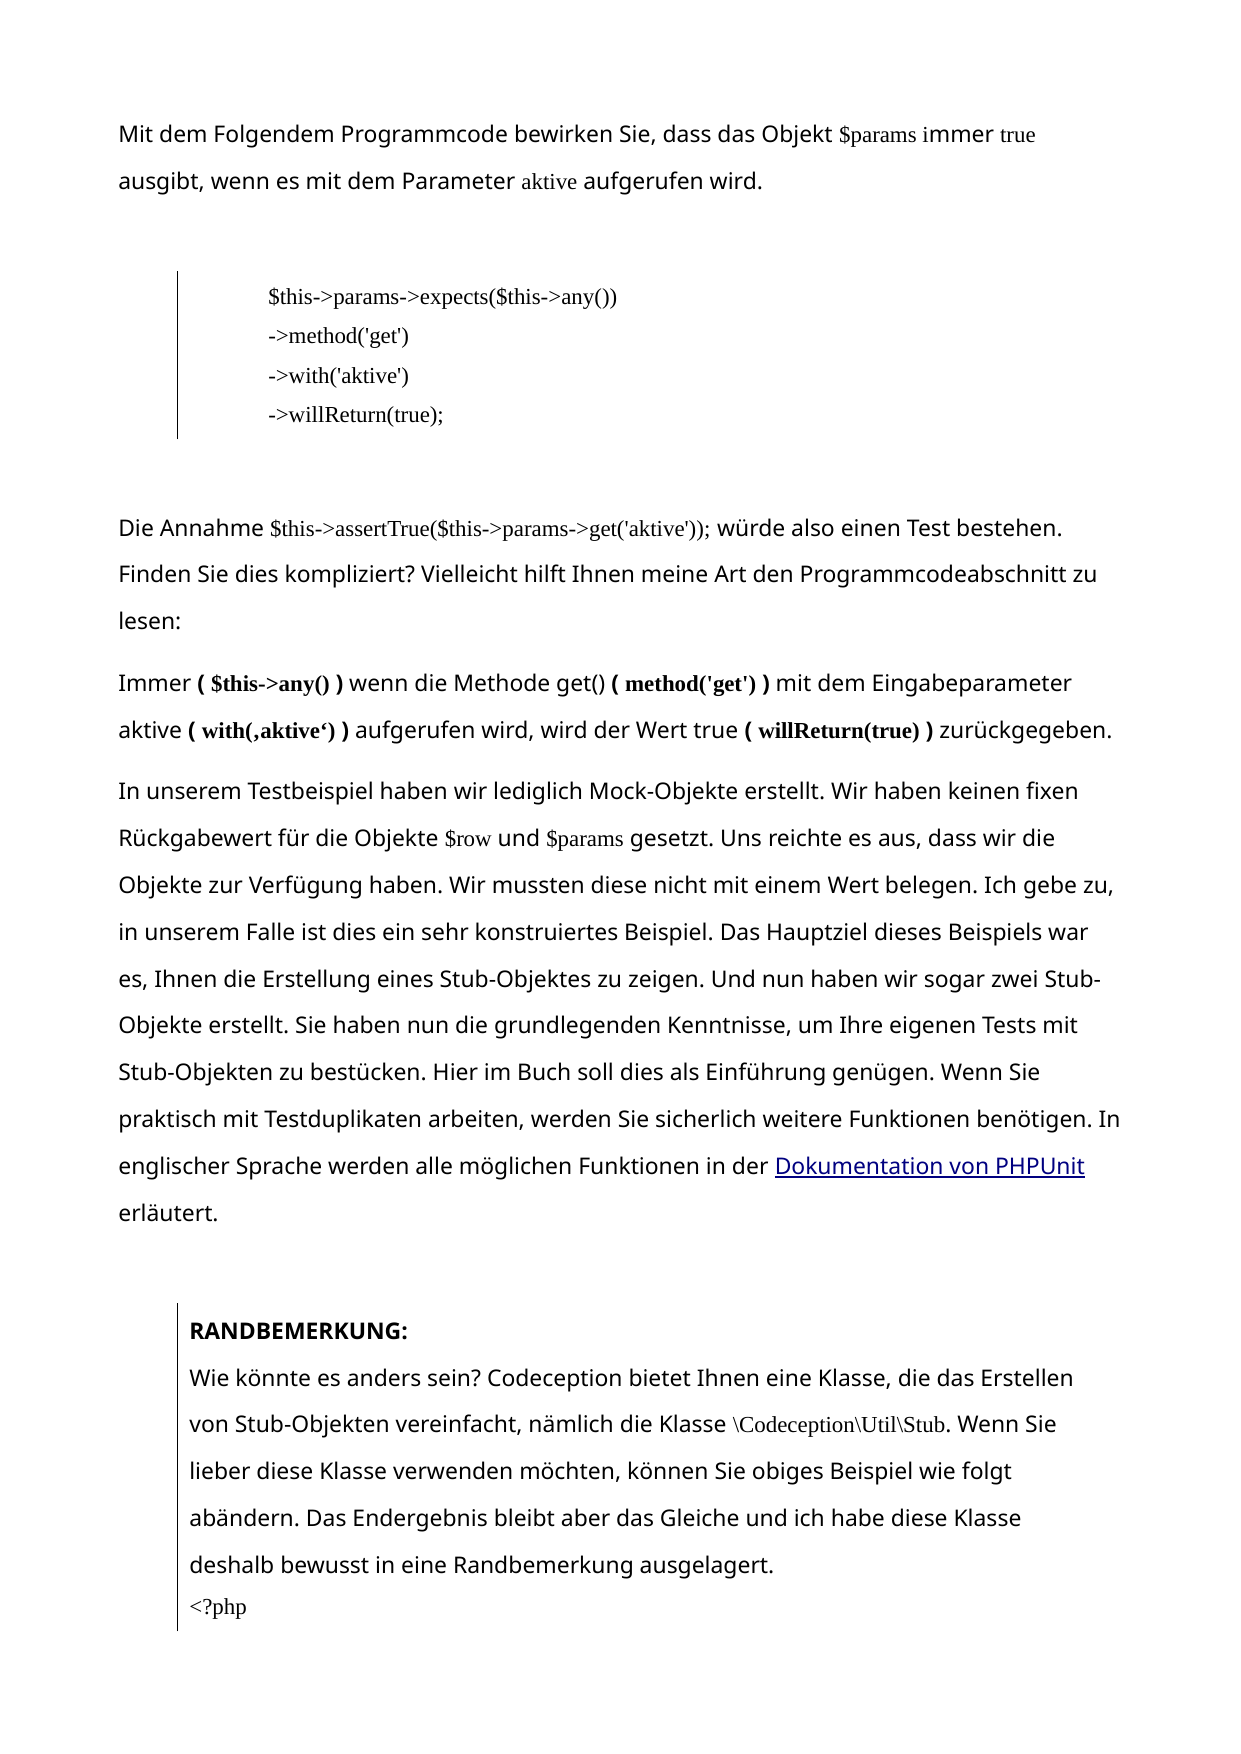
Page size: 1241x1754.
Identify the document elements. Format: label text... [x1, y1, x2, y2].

text In unserem Testbeispiel haben wir lediglich Mock-Objekte erstellt. Wir haben keinen fixen Rückgabewert für die Objekte $row und $params gesetzt. Uns reichte es aus, dass wir die Objekte zur Verfügung haben. Wir mussten diese nicht mit einem Wert belegen. Ich gebe zu, in unserem Falle ist dies ein sehr konstruiertes Beispiel. Das Hauptziel dieses Beispiels war es, Ihnen die Erstellung eines Stub-Objektes zu zeigen. Und nun haben wir sogar zwei Stub-Objekte erstellt. Sie haben nun die grundlegenden Kenntnisse, um Ihre eigenen Tests mit Stub-Objekten zu bestücken. Hier im Buch soll dies als Einführung genügen. Wenn Sie praktisch mit Testduplikaten arbeiten, werden Sie sicherlich weitere Funktionen benötigen. In englischer Sprache werden alle möglichen Funktionen in der Dokumentation von PHPUnit erläutert. [118, 775, 1122, 1228]
text $this->params->expects($this->any()) ->method('get') ->with('aktive') ->willReturn(true); [178, 271, 1122, 439]
text RANDBEMERKUNG: Wie könnte es anders sein? Codeception bietet Ihnen eine Klasse, die das Erstellen von Stub-Objekten vereinfacht, nämlich die Klasse \Codeception\Util\Stub. Wenn Sie lieber diese Klasse verwenden möchten, können Sie obiges Beispiel wie folgt abändern. Das Endergebnis bleibt aber das Gleiche und ich habe diese Klasse deshalb bewusst in eine Randbemerkung ausgelagert. <?php [178, 1303, 1122, 1631]
text Mit dem Folgendem Programmcode bewirken Sie, dass das Objekt $params immer true ausgibt, wenn es mit dem Parameter aktive aufgerufen wird. [118, 118, 1122, 196]
text Immer ( $this->any() ) wenn die Methode get() ( method('get') ) mit dem Eingabeparameter aktive ( with(‚aktive‘) ) aufgerufen wird, wird der Wert true ( willReturn(true) ) zurückgegeben. [118, 667, 1122, 745]
text Die Annahme $this->assertTrue($this->params->get('aktive')); würde also einen Test bestehen. Finden Sie dies kompliziert? Vielleicht hilft Ihnen meine Art den Programmcodeabschnitt zu lesen: [118, 511, 1122, 636]
